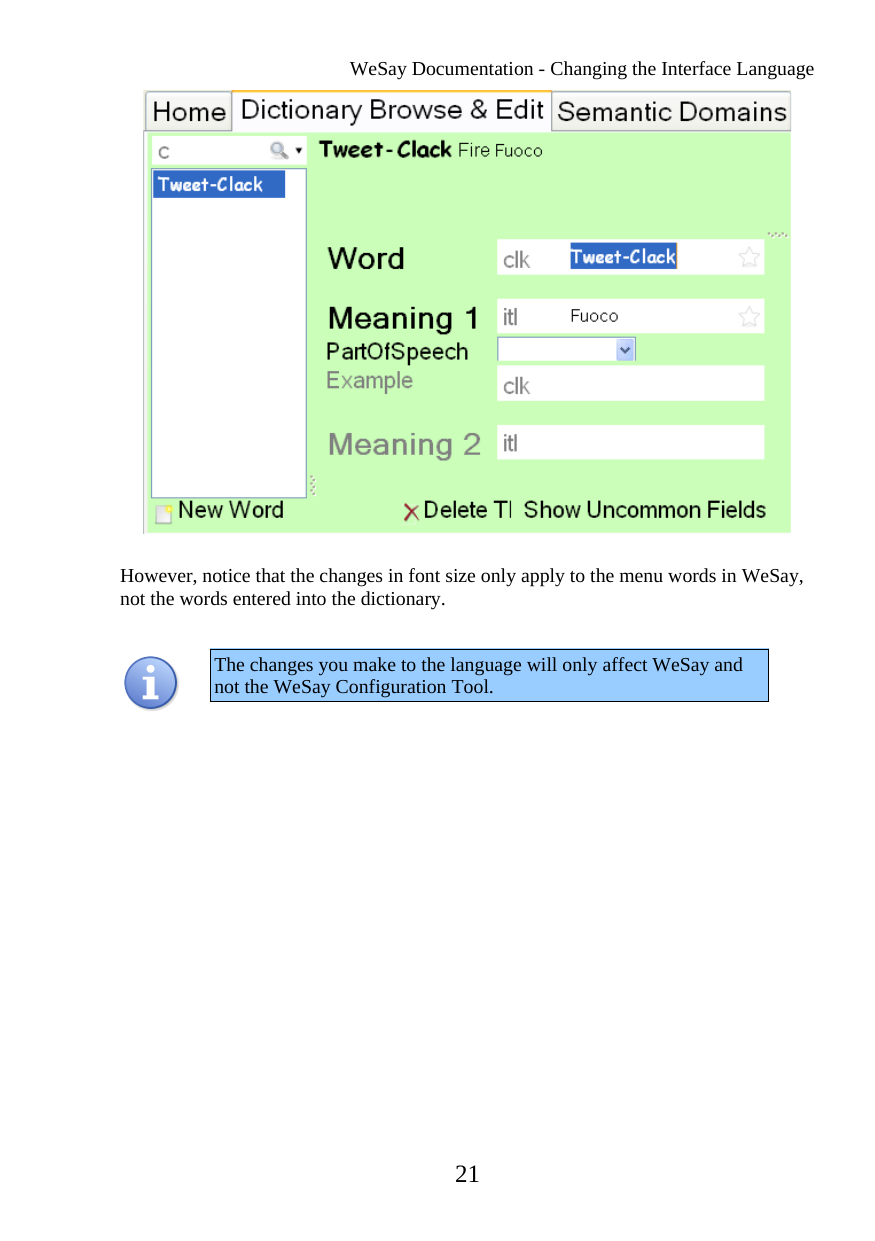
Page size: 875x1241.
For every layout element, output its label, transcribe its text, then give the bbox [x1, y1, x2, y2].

picture [120, 652, 181, 713]
picture [143, 90, 792, 534]
text However, notice that the changes in font size only apply to the menu words in WeSay, not the words entered into the dictionary. [120, 534, 814, 609]
text The changes you make to the language will only affect WeSay and not the WeSay Configuration Tool. [211, 650, 768, 701]
